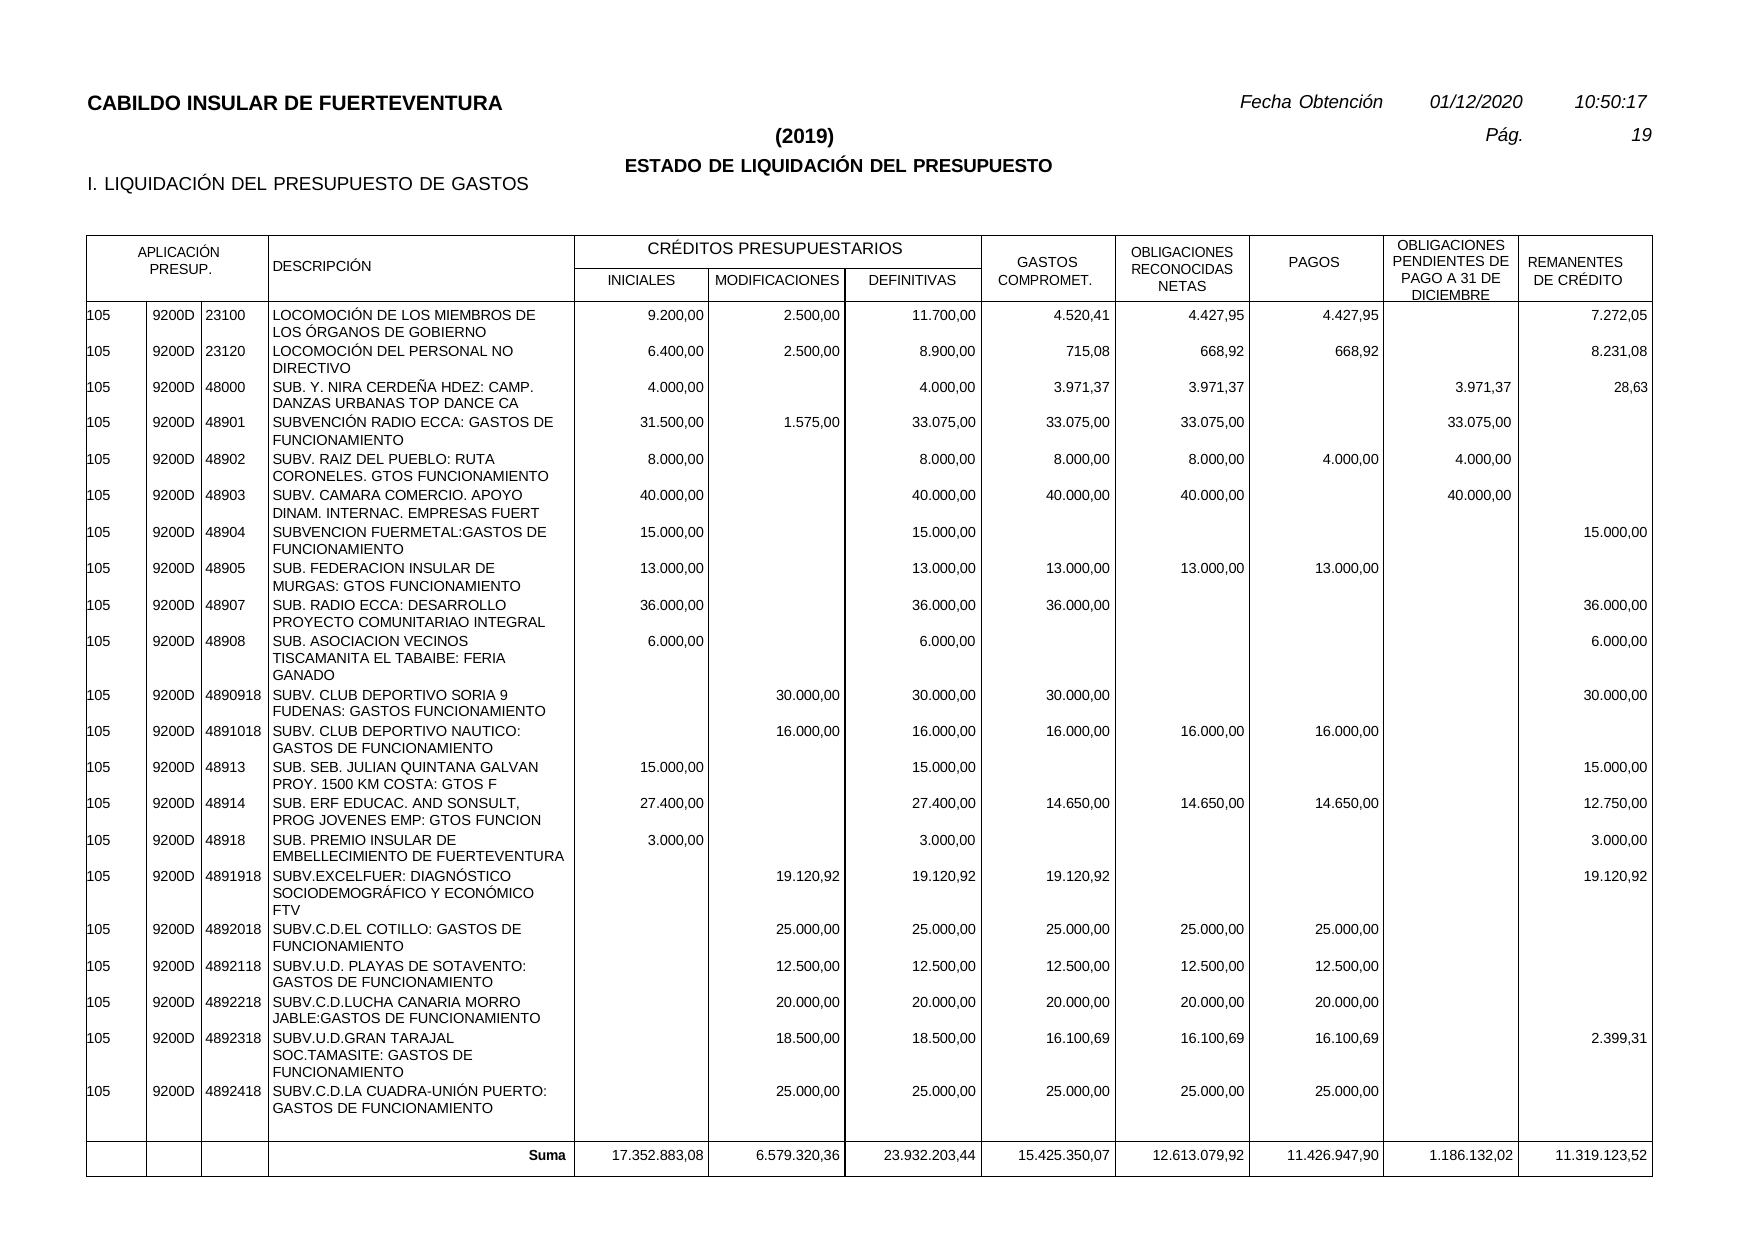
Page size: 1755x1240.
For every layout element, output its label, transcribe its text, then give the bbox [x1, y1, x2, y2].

table_cell [575, 505, 708, 523]
table_cell SUBV.C.D.LA CUADRA-UNIÓN PUERTO: [269, 1081, 574, 1099]
table_cell [202, 323, 268, 341]
table_cell 25.000,00 [1250, 1081, 1383, 1141]
table_cell Suma [269, 1142, 574, 1176]
table_cell 40.000,00 [982, 486, 1115, 504]
table_cell [147, 739, 201, 757]
table_cell [1384, 468, 1518, 486]
table_cell [87, 703, 146, 721]
table_cell [1116, 884, 1249, 901]
table_cell [982, 523, 1115, 541]
table_cell 4892018 [202, 919, 268, 937]
table_cell [709, 577, 844, 595]
table_cell [846, 396, 981, 414]
table_cell [1116, 523, 1249, 541]
table_cell [1116, 1063, 1249, 1081]
table_cell [202, 1142, 268, 1176]
table_cell [709, 595, 844, 613]
table_cell [846, 505, 981, 523]
table_cell [1519, 468, 1652, 486]
table_cell [1250, 812, 1383, 830]
table_cell SUBV.EXCELFUER: DIAGNÓSTICO [269, 866, 574, 884]
table_cell [709, 703, 844, 721]
table_cell [982, 1010, 1115, 1028]
table_cell [1250, 595, 1383, 613]
table_cell [982, 323, 1115, 341]
table_cell 9200D [147, 559, 201, 577]
table_cell [1519, 775, 1652, 794]
table_cell [709, 396, 844, 414]
table_cell 40.000,00 [1116, 486, 1249, 504]
table_cell FUNCIONAMIENTO [269, 432, 574, 450]
table_cell 25.000,00 [982, 1081, 1115, 1141]
table_cell [1250, 432, 1383, 450]
table_cell [709, 848, 844, 866]
table_cell 105 [87, 414, 146, 432]
table_cell [1519, 901, 1652, 919]
table_cell [147, 323, 201, 341]
table_cell [1250, 848, 1383, 866]
table_cell [1519, 739, 1652, 757]
table_cell 105 [87, 721, 146, 739]
table_cell [575, 396, 708, 414]
table_cell 3.000,00 [575, 830, 708, 1141]
table_cell [1519, 919, 1652, 937]
table_cell [846, 775, 981, 794]
table_cell 16.000,00 [709, 721, 844, 739]
table_cell 105 [87, 794, 146, 812]
table_cell [87, 812, 146, 830]
table_cell [87, 1046, 146, 1063]
table_cell 19.120,92 [709, 866, 844, 884]
table_header OBLIGACIONES PENDIENTES DE PAGO A 31 DE DICIEMBRE [1384, 236, 1518, 301]
table_cell 8.000,00 [846, 450, 981, 468]
table_cell 48918 [202, 830, 268, 848]
table_cell [982, 613, 1115, 631]
table_cell [87, 468, 146, 486]
table_cell 6.000,00 [575, 631, 708, 649]
table_cell 13.000,00 [575, 559, 708, 577]
table_cell 40.000,00 [846, 486, 981, 504]
table_cell 3.000,00 [846, 830, 981, 848]
table_cell [1116, 685, 1249, 703]
table_cell 30.000,00 [846, 685, 981, 703]
table_cell 715,08 [982, 341, 1115, 359]
table_cell [982, 703, 1115, 721]
table_cell 19.120,92 [1519, 866, 1652, 884]
table_cell [709, 812, 844, 830]
table_cell [709, 450, 844, 468]
table_cell 105 [87, 631, 146, 649]
table_cell 4.000,00 [575, 378, 708, 396]
table_cell 9200D [147, 956, 201, 974]
table_cell 2.399,31 [1519, 1028, 1652, 1141]
table_cell [1116, 613, 1249, 631]
table_cell 3.971,37 [1116, 378, 1249, 396]
table_cell [709, 378, 844, 396]
table_cell [575, 775, 708, 794]
table_cell 25.000,00 [709, 919, 844, 937]
table_cell [709, 468, 844, 486]
table_cell [202, 360, 268, 378]
table_cell 9200D [147, 523, 201, 541]
table_cell [709, 650, 844, 667]
table_cell 4.427,95 [1116, 302, 1249, 323]
table_cell 105 [87, 685, 146, 703]
table_cell 8.000,00 [575, 450, 708, 468]
table_cell [1519, 721, 1652, 739]
table_cell [87, 667, 146, 685]
table_cell [1250, 323, 1383, 341]
table_cell [709, 1046, 844, 1063]
table_cell SUB. ERF EDUCAC. AND SONSULT, [269, 794, 574, 812]
table_cell 48902 [202, 450, 268, 468]
table_cell 28,63 [1519, 378, 1652, 396]
table_cell [1519, 450, 1652, 468]
table_cell 13.000,00 [1250, 559, 1383, 577]
table_cell [147, 650, 201, 667]
table_cell 4891018 [202, 721, 268, 739]
table_cell 9200D [147, 721, 201, 739]
table_cell [1250, 830, 1383, 848]
table_cell [202, 812, 268, 830]
table_cell [202, 703, 268, 721]
table_cell [709, 631, 844, 649]
table_cell [87, 1010, 146, 1028]
table_cell LOCOMOCIÓN DEL PERSONAL NO [269, 341, 574, 359]
table_cell FUNCIONAMIENTO [269, 1063, 574, 1081]
table_cell [982, 505, 1115, 523]
table_cell [1116, 901, 1249, 919]
table_cell 3.971,37 [1384, 302, 1518, 396]
table_cell [202, 884, 268, 901]
table_cell [202, 974, 268, 992]
table_cell 17.352.883,08 [575, 1142, 708, 1176]
table_cell 9200D [147, 595, 201, 613]
table_cell 105 [87, 486, 146, 504]
table_cell 19.120,92 [982, 866, 1115, 884]
table_cell 668,92 [1116, 341, 1249, 359]
table_cell [202, 541, 268, 559]
table_cell 33.075,00 [1384, 414, 1518, 432]
table_cell [846, 1010, 981, 1028]
table_cell DEFINITIVAS [846, 269, 981, 301]
table_cell [575, 667, 708, 685]
table_cell [87, 505, 146, 523]
table_cell [147, 974, 201, 992]
table_cell [846, 432, 981, 450]
table_cell [1519, 1010, 1652, 1028]
table_cell [846, 1046, 981, 1063]
table_cell 4890918 [202, 685, 268, 703]
table_cell [709, 901, 844, 919]
table_cell 9200D [147, 830, 201, 848]
table_cell 20.000,00 [846, 992, 981, 1010]
table_cell [1519, 559, 1652, 577]
table_cell 27.400,00 [575, 794, 708, 812]
table_cell [1519, 938, 1652, 956]
table_cell 105 [87, 1028, 146, 1046]
table_cell SUBV. CAMARA COMERCIO. APOYO [269, 486, 574, 504]
table_cell [1116, 631, 1249, 649]
table_header APLICACIÓN PRESUP. [87, 236, 268, 301]
table_cell [846, 323, 981, 341]
table_cell [575, 650, 708, 667]
table_cell [147, 938, 201, 956]
table_cell 1.575,00 [709, 414, 844, 432]
table_cell 12.613.079,92 [1116, 1142, 1249, 1176]
table_cell [202, 468, 268, 486]
table_cell [709, 505, 844, 523]
table_cell [1519, 360, 1652, 378]
table_cell 9200D [147, 414, 201, 432]
table_cell [147, 848, 201, 866]
table_cell [709, 667, 844, 685]
table_cell [1250, 901, 1383, 919]
table_cell [1116, 1010, 1249, 1028]
table_cell 8.900,00 [846, 341, 981, 359]
table_cell [1519, 577, 1652, 595]
table_cell 14.650,00 [1116, 794, 1249, 812]
table_cell [1116, 974, 1249, 992]
table_cell 36.000,00 [846, 595, 981, 613]
table_cell [87, 650, 146, 667]
table_cell MODIFICACIONES [709, 269, 844, 301]
table_cell [87, 541, 146, 559]
table_cell [202, 667, 268, 685]
table_cell [1519, 432, 1652, 450]
table_cell [709, 938, 844, 956]
table_cell 9200D [147, 919, 201, 937]
table_cell CORONELES. GTOS FUNCIONAMIENTO [269, 468, 574, 486]
table_header PAGOS [1250, 236, 1383, 301]
table_cell [87, 901, 146, 919]
table_cell 25.000,00 [982, 919, 1115, 937]
table_cell [87, 884, 146, 901]
table_cell 48905 [202, 559, 268, 577]
table_cell [982, 631, 1115, 649]
table_cell [982, 974, 1115, 992]
table_cell [1116, 848, 1249, 866]
table_cell [147, 360, 201, 378]
table_cell [87, 739, 146, 757]
table_cell DANZAS URBANAS TOP DANCE CA [269, 396, 574, 414]
table_cell [1116, 703, 1249, 721]
table_cell 16.000,00 [846, 721, 981, 739]
table_cell [147, 703, 201, 721]
table_cell 4892318 [202, 1028, 268, 1046]
table_cell 12.500,00 [1116, 956, 1249, 974]
table_cell [575, 577, 708, 595]
table_cell [147, 775, 201, 794]
table_cell 4892218 [202, 992, 268, 1010]
table_cell [202, 775, 268, 794]
table_cell 16.000,00 [982, 721, 1115, 739]
table_cell [846, 613, 981, 631]
table_cell 20.000,00 [1116, 992, 1249, 1010]
table_cell 18.500,00 [709, 1028, 844, 1046]
table_cell 15.000,00 [846, 758, 981, 775]
table_cell 9200D [147, 685, 201, 703]
table_cell 48904 [202, 523, 268, 541]
table_cell MURGAS: GTOS FUNCIONAMIENTO [269, 577, 574, 595]
table_cell 25.000,00 [846, 1081, 981, 1141]
table_cell JABLE:GASTOS DE FUNCIONAMIENTO [269, 1010, 574, 1028]
table_cell FUNCIONAMIENTO [269, 938, 574, 956]
table_cell [1250, 884, 1383, 901]
table_cell [1116, 541, 1249, 559]
table_cell 13.000,00 [846, 559, 981, 577]
table_cell 11.700,00 [846, 302, 981, 323]
table_cell [846, 974, 981, 992]
table_cell FUNCIONAMIENTO [269, 541, 574, 559]
table_cell [87, 1063, 146, 1081]
table_cell [202, 1010, 268, 1028]
table_cell 8.000,00 [982, 450, 1115, 468]
table_cell [575, 360, 708, 378]
table_cell 9200D [147, 450, 201, 468]
table_cell 40.000,00 [1384, 486, 1518, 1141]
table_cell [1519, 613, 1652, 631]
table_cell 105 [87, 866, 146, 884]
table_cell 25.000,00 [1250, 919, 1383, 937]
table_header CRÉDITOS PRESUPUESTARIOS [575, 236, 981, 268]
table_cell SOCIODEMOGRÁFICO Y ECONÓMICO [269, 884, 574, 901]
table_cell [202, 613, 268, 631]
table_cell [1250, 685, 1383, 703]
table_cell 33.075,00 [1116, 414, 1249, 432]
table_cell [87, 848, 146, 866]
table_cell 16.000,00 [1116, 721, 1249, 739]
table_cell [1250, 667, 1383, 685]
table_cell [709, 360, 844, 378]
table_cell [982, 650, 1115, 667]
table_cell [846, 577, 981, 595]
table_cell GASTOS DE FUNCIONAMIENTO [269, 974, 574, 992]
table_cell 19.120,92 [846, 866, 981, 884]
table_cell [1116, 938, 1249, 956]
table_cell 9200D [147, 992, 201, 1010]
table_cell 7.272,05 [1519, 302, 1652, 323]
table_cell SUBV. CLUB DEPORTIVO SORIA 9 [269, 685, 574, 703]
table_cell [202, 432, 268, 450]
table_cell 23120 [202, 341, 268, 359]
table_cell 9200D [147, 486, 201, 504]
table_cell [202, 577, 268, 595]
table_cell 15.000,00 [575, 523, 708, 541]
table_cell 9.200,00 [575, 302, 708, 323]
table_cell SUB. PREMIO INSULAR DE [269, 830, 574, 848]
table_cell [1250, 414, 1383, 432]
table_cell [709, 884, 844, 901]
table_cell [147, 613, 201, 631]
table_cell [709, 794, 844, 812]
table_cell [1116, 577, 1249, 595]
table_cell 3.971,37 [982, 378, 1115, 396]
table_cell [1519, 323, 1652, 341]
table_cell 20.000,00 [982, 992, 1115, 1010]
table_cell [709, 974, 844, 992]
table_cell 9200D [147, 794, 201, 812]
table_cell [1519, 505, 1652, 523]
table_cell [709, 830, 844, 848]
table_cell 12.500,00 [846, 956, 981, 974]
table_cell SUBVENCION FUERMETAL:GASTOS DE [269, 523, 574, 541]
table_cell [1116, 667, 1249, 685]
table_cell [1116, 739, 1249, 757]
table_cell [1519, 396, 1652, 414]
table_cell 4.000,00 [1384, 450, 1518, 468]
table_cell [87, 974, 146, 992]
table_cell [1116, 323, 1249, 341]
table_cell [575, 685, 708, 703]
table_cell 4.000,00 [846, 378, 981, 396]
table_cell [846, 650, 981, 667]
table_cell 16.100,69 [1250, 1028, 1383, 1046]
table_cell [1250, 523, 1383, 541]
table_cell [147, 577, 201, 595]
table_cell [982, 775, 1115, 794]
table_cell PROY. 1500 KM COSTA: GTOS F [269, 775, 574, 794]
table_cell [1519, 541, 1652, 559]
table_cell [1250, 505, 1383, 523]
table_cell [982, 812, 1115, 830]
table_cell [87, 938, 146, 956]
table_cell 9200D [147, 1081, 201, 1141]
table_cell 105 [87, 341, 146, 359]
table_cell [202, 848, 268, 866]
table_cell [846, 901, 981, 919]
table_cell 9200D [147, 866, 201, 884]
table_cell [982, 739, 1115, 757]
table_cell [709, 758, 844, 775]
table_cell [982, 1063, 1115, 1081]
table_cell 15.000,00 [575, 758, 708, 775]
table_cell SUBVENCIÓN RADIO ECCA: GASTOS DE [269, 414, 574, 432]
table_cell [1384, 432, 1518, 450]
table_cell 15.425.350,07 [982, 1142, 1115, 1176]
table_cell [709, 323, 844, 341]
table_cell [846, 812, 981, 830]
table_cell [709, 523, 844, 541]
table_cell 12.750,00 [1519, 794, 1652, 812]
table_cell [1116, 432, 1249, 450]
table_cell [846, 739, 981, 757]
table_cell [575, 721, 708, 739]
table_cell [147, 541, 201, 559]
table_cell 1.186.132,02 [1384, 1142, 1518, 1176]
table_cell 105 [87, 523, 146, 541]
table_cell [1519, 992, 1652, 1010]
table_cell 9200D [147, 341, 201, 359]
table_cell [982, 1046, 1115, 1063]
table_cell [982, 938, 1115, 956]
table_cell 9200D [147, 631, 201, 649]
table_cell 105 [87, 450, 146, 468]
table_cell [1250, 631, 1383, 649]
table_cell [1250, 396, 1383, 414]
table_cell 4.520,41 [982, 302, 1115, 323]
table_cell [575, 613, 708, 631]
table_cell 40.000,00 [575, 486, 708, 504]
table_cell 8.000,00 [1116, 450, 1249, 468]
table_cell 48000 [202, 378, 268, 396]
table_cell [1519, 884, 1652, 901]
table_cell 105 [87, 758, 146, 775]
table_cell [1250, 378, 1383, 396]
table_cell [846, 703, 981, 721]
table_cell 48914 [202, 794, 268, 812]
table_cell 6.000,00 [846, 631, 981, 649]
table_cell [982, 758, 1115, 775]
table_cell [1250, 613, 1383, 631]
table_cell [982, 577, 1115, 595]
table_cell [709, 432, 844, 450]
table_cell [982, 667, 1115, 685]
table_cell [1116, 866, 1249, 884]
table_cell 9200D [147, 378, 201, 396]
table_cell SUBV.U.D.GRAN TARAJAL [269, 1028, 574, 1046]
table_cell 30.000,00 [709, 685, 844, 703]
table_cell [87, 323, 146, 341]
table_cell [1250, 486, 1383, 504]
table_cell 48901 [202, 414, 268, 432]
table_cell [202, 505, 268, 523]
table_cell 16.100,69 [1116, 1028, 1249, 1046]
table_cell [1250, 541, 1383, 559]
table_cell [1250, 739, 1383, 757]
table_cell GASTOS DE FUNCIONAMIENTO [269, 1100, 574, 1141]
table_cell 105 [87, 595, 146, 613]
table_cell 27.400,00 [846, 794, 981, 812]
table_cell 6.000,00 [1519, 631, 1652, 649]
table_cell [1519, 974, 1652, 992]
table_cell 13.000,00 [982, 559, 1115, 577]
table_cell FTV [269, 901, 574, 919]
table_header DESCRIPCIÓN [269, 236, 574, 301]
table_cell [202, 1046, 268, 1063]
table_cell 16.100,69 [982, 1028, 1115, 1046]
table_cell [87, 432, 146, 450]
table_cell [1116, 468, 1249, 486]
table_cell [982, 360, 1115, 378]
table_cell [1116, 830, 1249, 848]
table_cell [147, 1063, 201, 1081]
table_cell [846, 848, 981, 866]
table_cell 105 [87, 830, 146, 848]
table_cell [982, 901, 1115, 919]
table_cell 20.000,00 [709, 992, 844, 1010]
table_cell [1116, 505, 1249, 523]
table_cell 30.000,00 [1519, 685, 1652, 703]
table_cell DIRECTIVO [269, 360, 574, 378]
table_cell [846, 468, 981, 486]
table_cell 23.932.203,44 [846, 1142, 981, 1176]
table_cell [1250, 577, 1383, 595]
table_cell 31.500,00 [575, 414, 708, 432]
table_cell [709, 559, 844, 577]
table_cell [1250, 360, 1383, 378]
table_cell 48907 [202, 595, 268, 613]
table_cell SUBV. CLUB DEPORTIVO NAUTICO: [269, 721, 574, 739]
table_cell 25.000,00 [846, 919, 981, 937]
table_cell [1116, 1046, 1249, 1063]
table_header OBLIGACIONES RECONOCIDAS NETAS [1116, 236, 1249, 301]
table_cell [147, 468, 201, 486]
table_cell [982, 468, 1115, 486]
table_cell 36.000,00 [982, 595, 1115, 613]
table_cell [202, 396, 268, 414]
table_cell [575, 703, 708, 721]
table_cell 25.000,00 [709, 1081, 844, 1141]
table_cell 12.500,00 [982, 956, 1115, 974]
table_cell [575, 739, 708, 757]
table_cell 105 [87, 302, 146, 323]
table_cell [147, 901, 201, 919]
table_cell PROYECTO COMUNITARIAO INTEGRAL [269, 613, 574, 631]
table_cell [982, 848, 1115, 866]
table_cell [147, 1142, 201, 1176]
table_cell [1116, 812, 1249, 830]
table_cell 6.400,00 [575, 341, 708, 359]
table_cell [1116, 758, 1249, 775]
table_cell SUB. FEDERACION INSULAR DE [269, 559, 574, 577]
table_cell [147, 432, 201, 450]
table_cell [147, 884, 201, 901]
table_cell 8.231,08 [1519, 341, 1652, 359]
table_cell [1116, 360, 1249, 378]
table_cell [709, 1063, 844, 1081]
table_cell [87, 577, 146, 595]
table_cell 18.500,00 [846, 1028, 981, 1046]
table_cell [202, 1063, 268, 1081]
table_cell PROG JOVENES EMP: GTOS FUNCION [269, 812, 574, 830]
table_cell 105 [87, 992, 146, 1010]
table_cell 23100 [202, 302, 268, 323]
table_cell [147, 667, 201, 685]
table_cell INICIALES [575, 269, 708, 301]
table_cell 14.650,00 [982, 794, 1115, 812]
table_cell 6.579.320,36 [709, 1142, 844, 1176]
table_cell 4892118 [202, 956, 268, 974]
table_cell 36.000,00 [1519, 595, 1652, 613]
table_cell 2.500,00 [709, 341, 844, 359]
table_cell SUB. RADIO ECCA: DESARROLLO [269, 595, 574, 613]
table_cell [87, 360, 146, 378]
table_cell 48913 [202, 758, 268, 775]
table_cell [709, 739, 844, 757]
table_cell [147, 396, 201, 414]
table_cell [87, 613, 146, 631]
table_cell [709, 486, 844, 504]
table_cell 16.000,00 [1250, 721, 1383, 739]
table_cell SUBV. RAIZ DEL PUEBLO: RUTA [269, 450, 574, 468]
table_cell 13.000,00 [1116, 559, 1249, 577]
table_cell [846, 667, 981, 685]
table_cell [1250, 974, 1383, 992]
table_cell 9200D [147, 1028, 201, 1046]
table_cell SUB. ASOCIACION VECINOS [269, 631, 574, 649]
table_cell 3.000,00 [1519, 830, 1652, 848]
table_cell [575, 541, 708, 559]
table_cell [1384, 396, 1518, 414]
table_cell SUBV.C.D.LUCHA CANARIA MORRO [269, 992, 574, 1010]
table_cell 15.000,00 [1519, 758, 1652, 775]
table_cell 36.000,00 [575, 595, 708, 613]
table_cell [1250, 866, 1383, 884]
table_cell 11.319.123,52 [1519, 1142, 1652, 1176]
table_cell 25.000,00 [1116, 1081, 1249, 1141]
table_cell EMBELLECIMIENTO DE FUERTEVENTURA [269, 848, 574, 866]
table_cell 2.500,00 [709, 302, 844, 323]
table_cell 668,92 [1250, 341, 1383, 359]
table_cell [575, 323, 708, 341]
table_cell 105 [87, 378, 146, 396]
table_cell [1519, 414, 1652, 432]
table_cell [709, 1010, 844, 1028]
table_cell 105 [87, 559, 146, 577]
table_cell [1519, 703, 1652, 721]
table_cell [575, 468, 708, 486]
table_cell [1250, 468, 1383, 486]
table_cell [202, 901, 268, 919]
table_cell [147, 1046, 201, 1063]
table_cell 25.000,00 [1116, 919, 1249, 937]
table_cell SUB. SEB. JULIAN QUINTANA GALVAN [269, 758, 574, 775]
table_cell [1116, 595, 1249, 613]
table_cell 33.075,00 [846, 414, 981, 432]
table_cell 4.427,95 [1250, 302, 1383, 323]
table_cell 15.000,00 [846, 523, 981, 541]
table_cell [1519, 956, 1652, 974]
table_cell [1250, 758, 1383, 775]
table_header GASTOS COMPROMET. [982, 236, 1115, 301]
table_cell [202, 938, 268, 956]
table_cell SUBV.U.D. PLAYAS DE SOTAVENTO: [269, 956, 574, 974]
table_cell 15.000,00 [1519, 523, 1652, 541]
table_cell GASTOS DE FUNCIONAMIENTO [269, 739, 574, 757]
table_cell [1250, 938, 1383, 956]
table_cell [1519, 812, 1652, 830]
table_cell [846, 938, 981, 956]
table_cell [982, 830, 1115, 848]
table_cell [87, 1142, 146, 1176]
table_cell [147, 812, 201, 830]
table_cell [982, 541, 1115, 559]
table_cell [982, 432, 1115, 450]
table_cell GANADO [269, 667, 574, 685]
table_cell 14.650,00 [1250, 794, 1383, 812]
table_cell [846, 541, 981, 559]
table_cell [1116, 396, 1249, 414]
table_cell [1250, 650, 1383, 667]
table_cell [1519, 650, 1652, 667]
table_cell DINAM. INTERNAC. EMPRESAS FUERT [269, 505, 574, 523]
table_cell [1519, 848, 1652, 866]
table_cell 4892418 [202, 1081, 268, 1141]
table_cell [1250, 1046, 1383, 1063]
table_cell 105 [87, 956, 146, 974]
table_cell LOS ÓRGANOS DE GOBIERNO [269, 323, 574, 341]
table_cell 30.000,00 [982, 685, 1115, 703]
table_header REMANENTES DE CRÉDITO [1519, 236, 1652, 301]
table_cell 9200D [147, 758, 201, 775]
table_cell [202, 650, 268, 667]
table_cell [982, 884, 1115, 901]
table_cell 33.075,00 [982, 414, 1115, 432]
table_cell 11.426.947,90 [1250, 1142, 1383, 1176]
table_cell 105 [87, 919, 146, 937]
table_cell [202, 739, 268, 757]
table_cell SUBV.C.D.EL COTILLO: GASTOS DE [269, 919, 574, 937]
table_cell [846, 1063, 981, 1081]
table_cell [709, 613, 844, 631]
table_cell [846, 884, 981, 901]
table_cell 48908 [202, 631, 268, 649]
table_cell [147, 505, 201, 523]
table_cell 4891918 [202, 866, 268, 884]
table_cell [87, 396, 146, 414]
table_cell [982, 396, 1115, 414]
table_cell SOC.TAMASITE: GASTOS DE [269, 1046, 574, 1063]
table_cell [1250, 703, 1383, 721]
table_cell [575, 812, 708, 830]
table_cell [1116, 650, 1249, 667]
table_cell FUDENAS: GASTOS FUNCIONAMIENTO [269, 703, 574, 721]
table_cell 48903 [202, 486, 268, 504]
table_cell [709, 541, 844, 559]
table_cell [1519, 486, 1652, 504]
table_cell 9200D [147, 302, 201, 323]
table_cell [1519, 667, 1652, 685]
table_cell [1250, 1010, 1383, 1028]
table_cell 20.000,00 [1250, 992, 1383, 1010]
table_cell 4.000,00 [1250, 450, 1383, 468]
table_cell [709, 775, 844, 794]
table_cell [575, 432, 708, 450]
table_cell 12.500,00 [1250, 956, 1383, 974]
table_cell SUB. Y. NIRA CERDEÑA HDEZ: CAMP. [269, 378, 574, 396]
table_cell [1116, 775, 1249, 794]
table_cell TISCAMANITA EL TABAIBE: FERIA [269, 650, 574, 667]
table_cell 105 [87, 1081, 146, 1141]
table_cell [1250, 1063, 1383, 1081]
table_cell LOCOMOCIÓN DE LOS MIEMBROS DE [269, 302, 574, 323]
table_cell [147, 1010, 201, 1028]
table_cell [846, 360, 981, 378]
table_cell [1250, 775, 1383, 794]
table_cell 12.500,00 [709, 956, 844, 974]
table_cell [87, 775, 146, 794]
